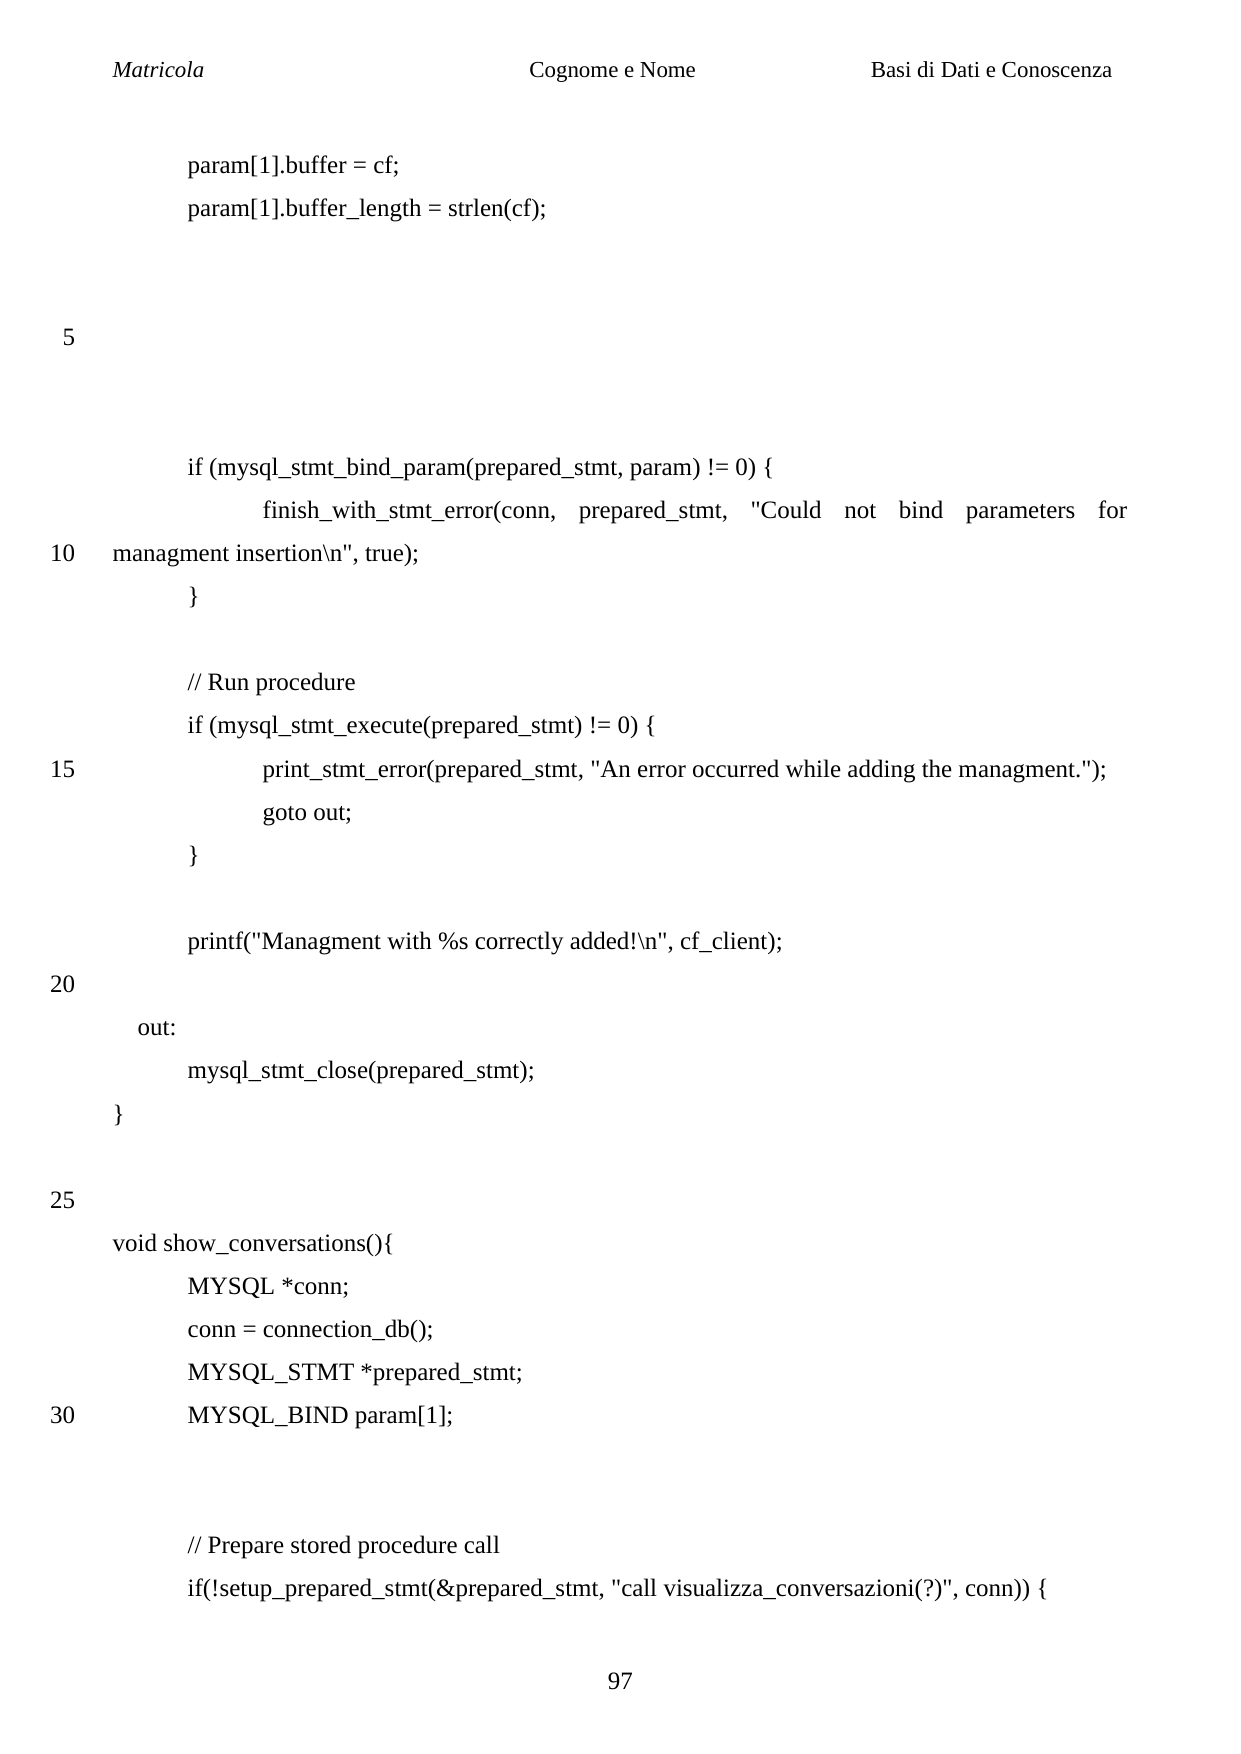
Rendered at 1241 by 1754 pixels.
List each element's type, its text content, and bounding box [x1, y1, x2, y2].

text param[1].buffer_length = strlen(cf); [112, 193, 1128, 222]
text MYSQL_BIND param[1]; [112, 1401, 1128, 1429]
text out: [112, 1012, 1128, 1041]
text goto out; [112, 797, 1128, 826]
text void show_conversations(){ [112, 1228, 1128, 1257]
text MYSQL *conn; [112, 1271, 1128, 1300]
text finish_with_stmt_error(conn, prepared_stmt, "Could not bind parameters for managment insertion\n", true); [112, 495, 1128, 567]
text } [112, 1099, 1128, 1127]
text } [112, 840, 1128, 869]
text if (mysql_stmt_bind_param(prepared_stmt, param) != 0) { [112, 452, 1128, 481]
text } [112, 581, 1128, 610]
text MYSQL_STMT *prepared_stmt; [112, 1357, 1128, 1386]
text mysql_stmt_close(prepared_stmt); [112, 1056, 1128, 1084]
text if(!setup_prepared_stmt(&prepared_stmt, "call visualizza_conversazioni(?)", conn)) { [112, 1573, 1128, 1602]
text printf("Managment with %s correctly added!\n", cf_client); [112, 926, 1128, 955]
text // Run procedure [112, 667, 1128, 696]
text if (mysql_stmt_execute(prepared_stmt) != 0) { [112, 711, 1128, 739]
text param[1].buffer = cf; [112, 150, 1128, 179]
text conn = connection_db(); [112, 1314, 1128, 1343]
text print_stmt_error(prepared_stmt, "An error occurred while adding the managment."); [112, 754, 1128, 782]
text // Prepare stored procedure call [112, 1530, 1128, 1559]
